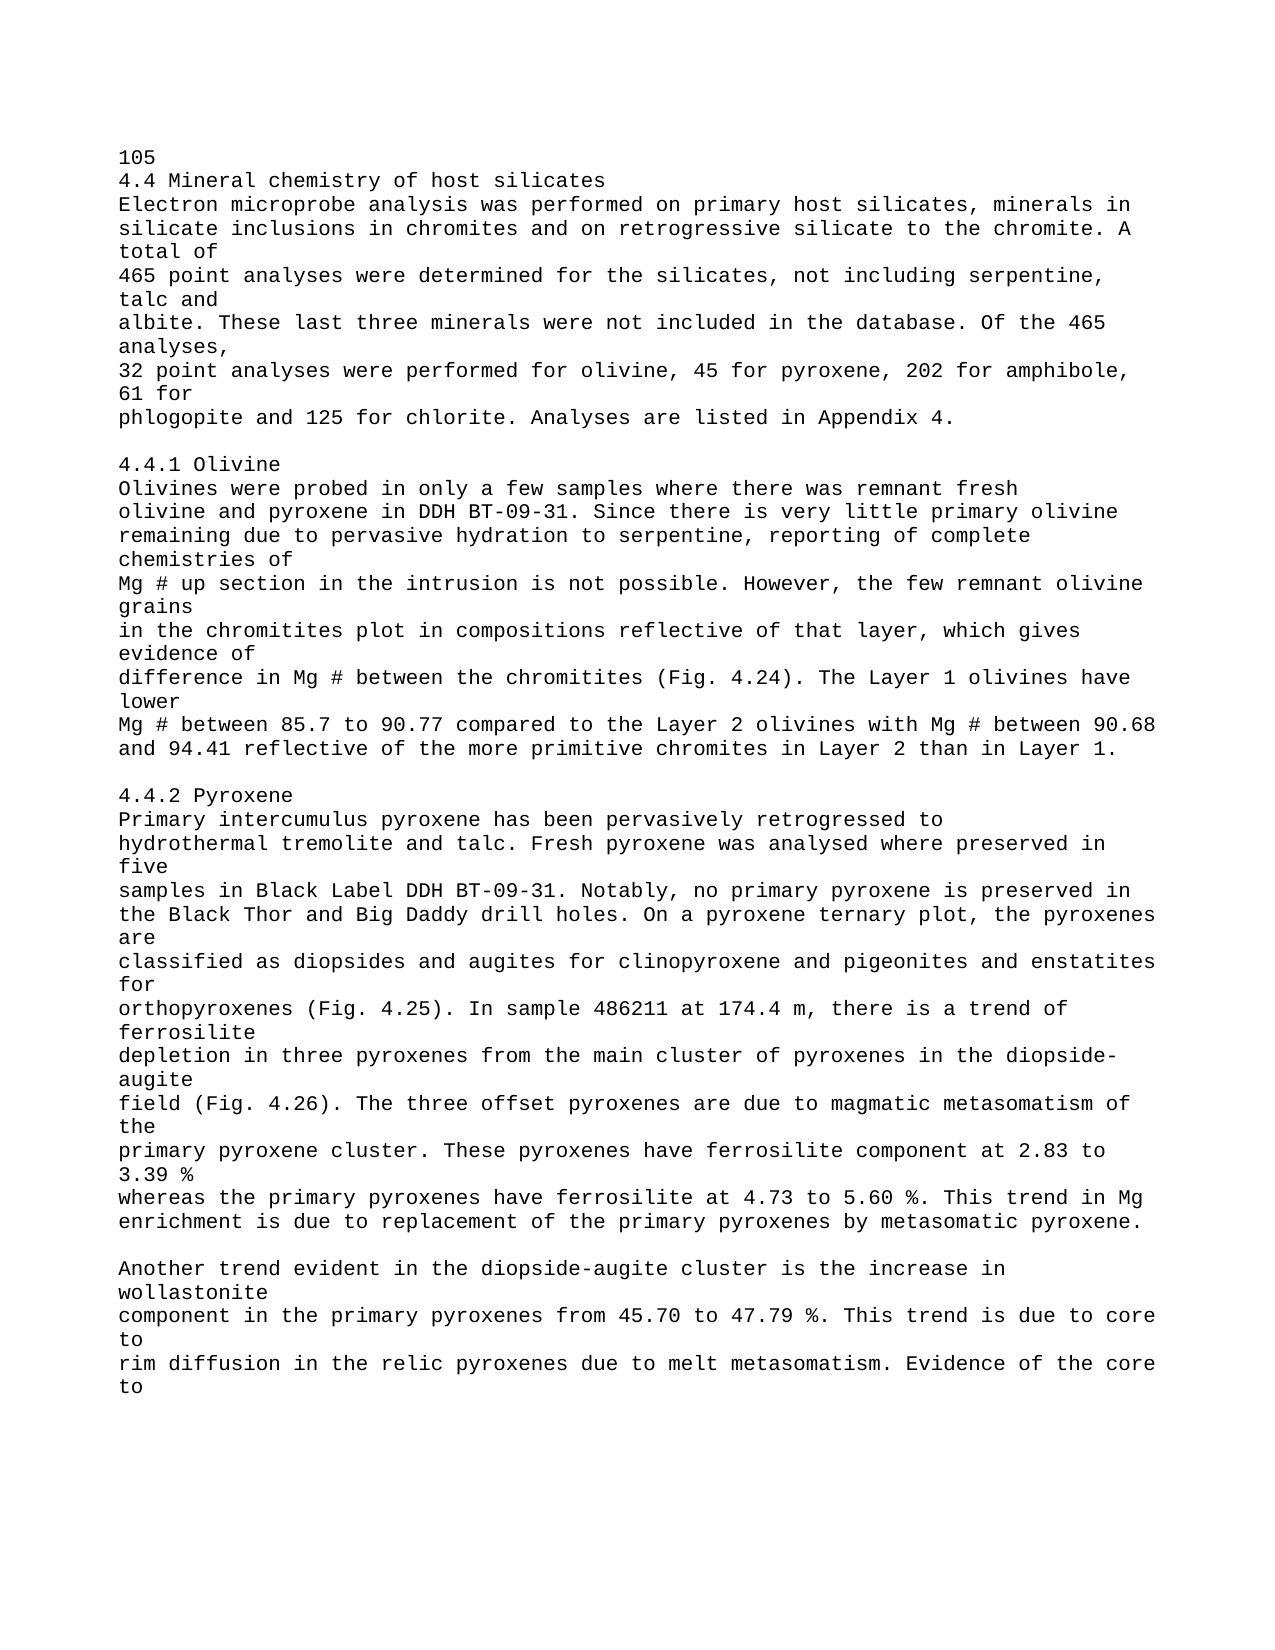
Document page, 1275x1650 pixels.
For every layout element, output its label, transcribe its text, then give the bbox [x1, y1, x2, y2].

text and 94.41 reflective of the more primitive chromites in Layer 2 than in Layer 1. [118, 738, 1157, 762]
text samples in Black Label DDH BT-09-31. Notably, no primary pyroxene is preserved in [118, 880, 1157, 903]
text orthopyroxenes (Fig. 4.25). In sample 486211 at 174.4 m, there is a trend of ferrosilite [118, 998, 1157, 1045]
text primary pyroxene cluster. These pyroxenes have ferrosilite component at 2.83 to 3.39 % [118, 1140, 1157, 1187]
text 4.4 Mineral chemistry of host silicates [118, 171, 1157, 194]
text component in the primary pyroxenes from 45.70 to 47.79 %. This trend is due to core to [118, 1306, 1157, 1353]
text hydrothermal tremolite and talc. Fresh pyroxene was analysed where preserved in five [118, 833, 1157, 880]
text Mg # up section in the intrusion is not possible. However, the few remnant olivine grains [118, 572, 1157, 620]
text in the chromitites plot in compositions reflective of that layer, which gives evidence of [118, 620, 1157, 667]
text 32 point analyses were performed for olivine, 45 for pyroxene, 202 for amphibole, 61 for [118, 360, 1157, 407]
text classified as diopsides and augites for clinopyroxene and pigeonites and enstatites for [118, 951, 1157, 998]
text Primary intercumulus pyroxene has been pervasively retrogressed to [118, 809, 1157, 833]
text silicate inclusions in chromites and on retrogressive silicate to the chromite. A total of [118, 218, 1157, 265]
text 4.4.1 Olivine [118, 454, 1157, 478]
text Mg # between 85.7 to 90.77 compared to the Layer 2 olivines with Mg # between 90.68 [118, 714, 1157, 738]
text field (Fig. 4.26). The three offset pyroxenes are due to magmatic metasomatism of the [118, 1093, 1157, 1140]
text 105 [118, 147, 1157, 171]
text difference in Mg # between the chromitites (Fig. 4.24). The Layer 1 olivines have lower [118, 667, 1157, 714]
text the Black Thor and Big Daddy drill holes. On a pyroxene ternary plot, the pyroxenes are [118, 903, 1157, 951]
text 4.4.2 Pyroxene [118, 785, 1157, 809]
text depletion in three pyroxenes from the main cluster of pyroxenes in the diopside-augite [118, 1045, 1157, 1093]
text rim diffusion in the relic pyroxenes due to melt metasomatism. Evidence of the core to [118, 1353, 1157, 1400]
text Olivines were probed in only a few samples where there was remnant fresh [118, 478, 1157, 502]
text remaining due to pervasive hydration to serpentine, reporting of complete chemistries of [118, 525, 1157, 572]
text Electron microprobe analysis was performed on primary host silicates, minerals in [118, 194, 1157, 218]
text olivine and pyroxene in DDH BT-09-31. Since there is very little primary olivine [118, 502, 1157, 525]
text 465 point analyses were determined for the silicates, not including serpentine, talc and [118, 265, 1157, 312]
text Another trend evident in the diopside-augite cluster is the increase in wollastonite [118, 1258, 1157, 1306]
text albite. These last three minerals were not included in the database. Of the 465 analyses, [118, 312, 1157, 360]
text phlogopite and 125 for chlorite. Analyses are listed in Appendix 4. [118, 407, 1157, 431]
text enrichment is due to replacement of the primary pyroxenes by metasomatic pyroxene. [118, 1211, 1157, 1234]
text whereas the primary pyroxenes have ferrosilite at 4.73 to 5.60 %. This trend in Mg [118, 1187, 1157, 1211]
